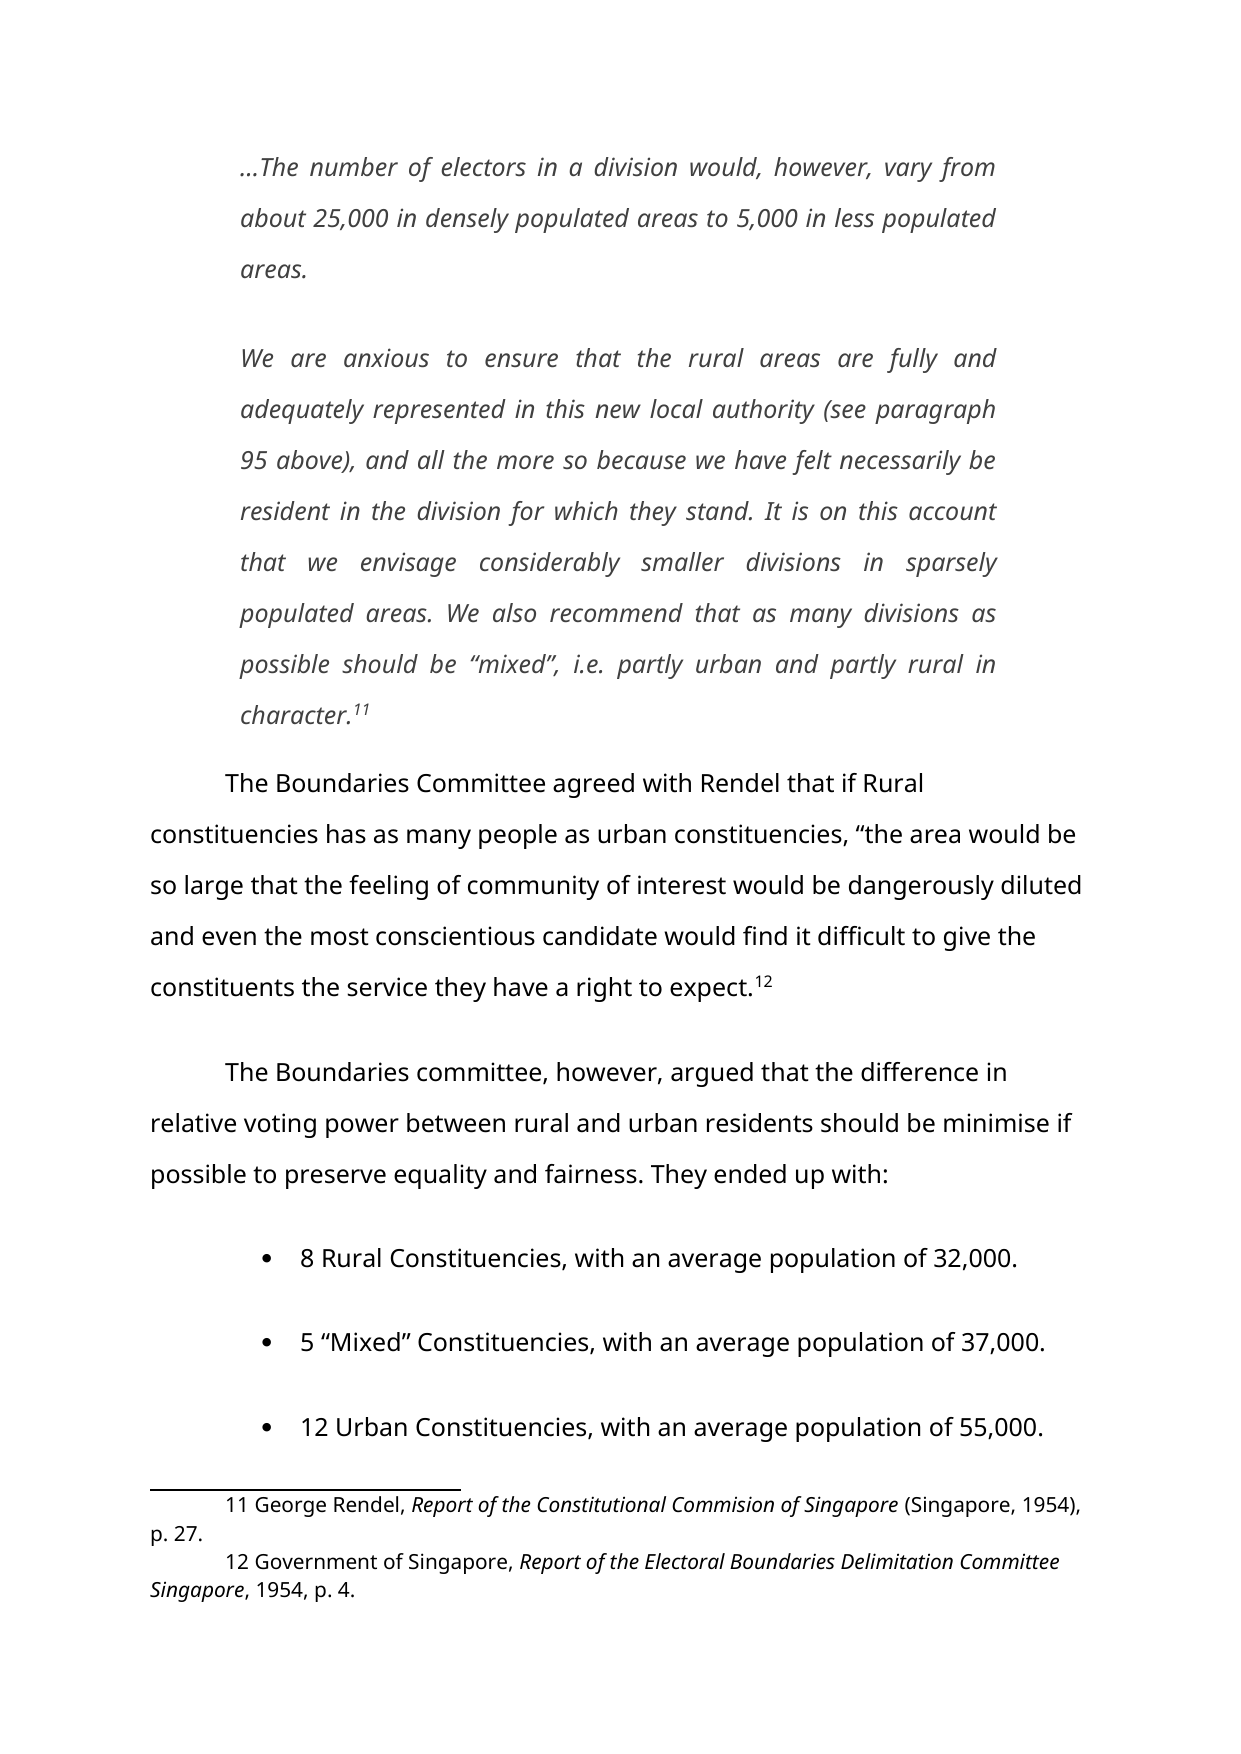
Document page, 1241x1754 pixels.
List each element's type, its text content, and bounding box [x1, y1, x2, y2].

list 5 “Mixed” Constituencies, with an average population of 37,000. [262, 1325, 1090, 1359]
text We are anxious to ensure that the rural areas are fully and adequately represented in this new local authority (see paragraph 95 above), and all the more so because we have felt necessarily be resident in the division for which they stand. It is on this account that we envisage considerably smaller divisions in sparsely populated areas. We also recommend that as many divisions as possible should be “mixed”, i.e. partly urban and partly rural in character. [240, 341, 1000, 732]
text George Rendel, Report of the Constitutional Commision of Singapore (Singapore, 1954), p. 27. [150, 1490, 1090, 1547]
text …The number of electors in a division would, however, vary from about 25,000 in densely populated areas to 5,000 in less populated areas. [240, 150, 1000, 286]
list 12 Urban Constituencies, with an average population of 55,000. [262, 1409, 1090, 1443]
text The Boundaries Committee agreed with Rendel that if Rural constituencies has as many people as urban constituencies, “the area would be so large that the feeling of community of interest would be dangerously diluted and even the most conscientious candidate would find it difficult to give the constituents the service they have a right to expect. [150, 766, 1090, 1004]
list 8 Rural Constituencies, with an average population of 32,000. [262, 1241, 1090, 1275]
text The Boundaries committee, however, argued that the difference in relative voting power between rural and urban residents should be minimise if possible to preserve equality and fairness. They ended up with: [150, 1054, 1090, 1190]
text Government of Singapore, Report of the Electoral Boundaries Delimitation Committee Singapore, 1954, p. 4. [150, 1547, 1090, 1604]
